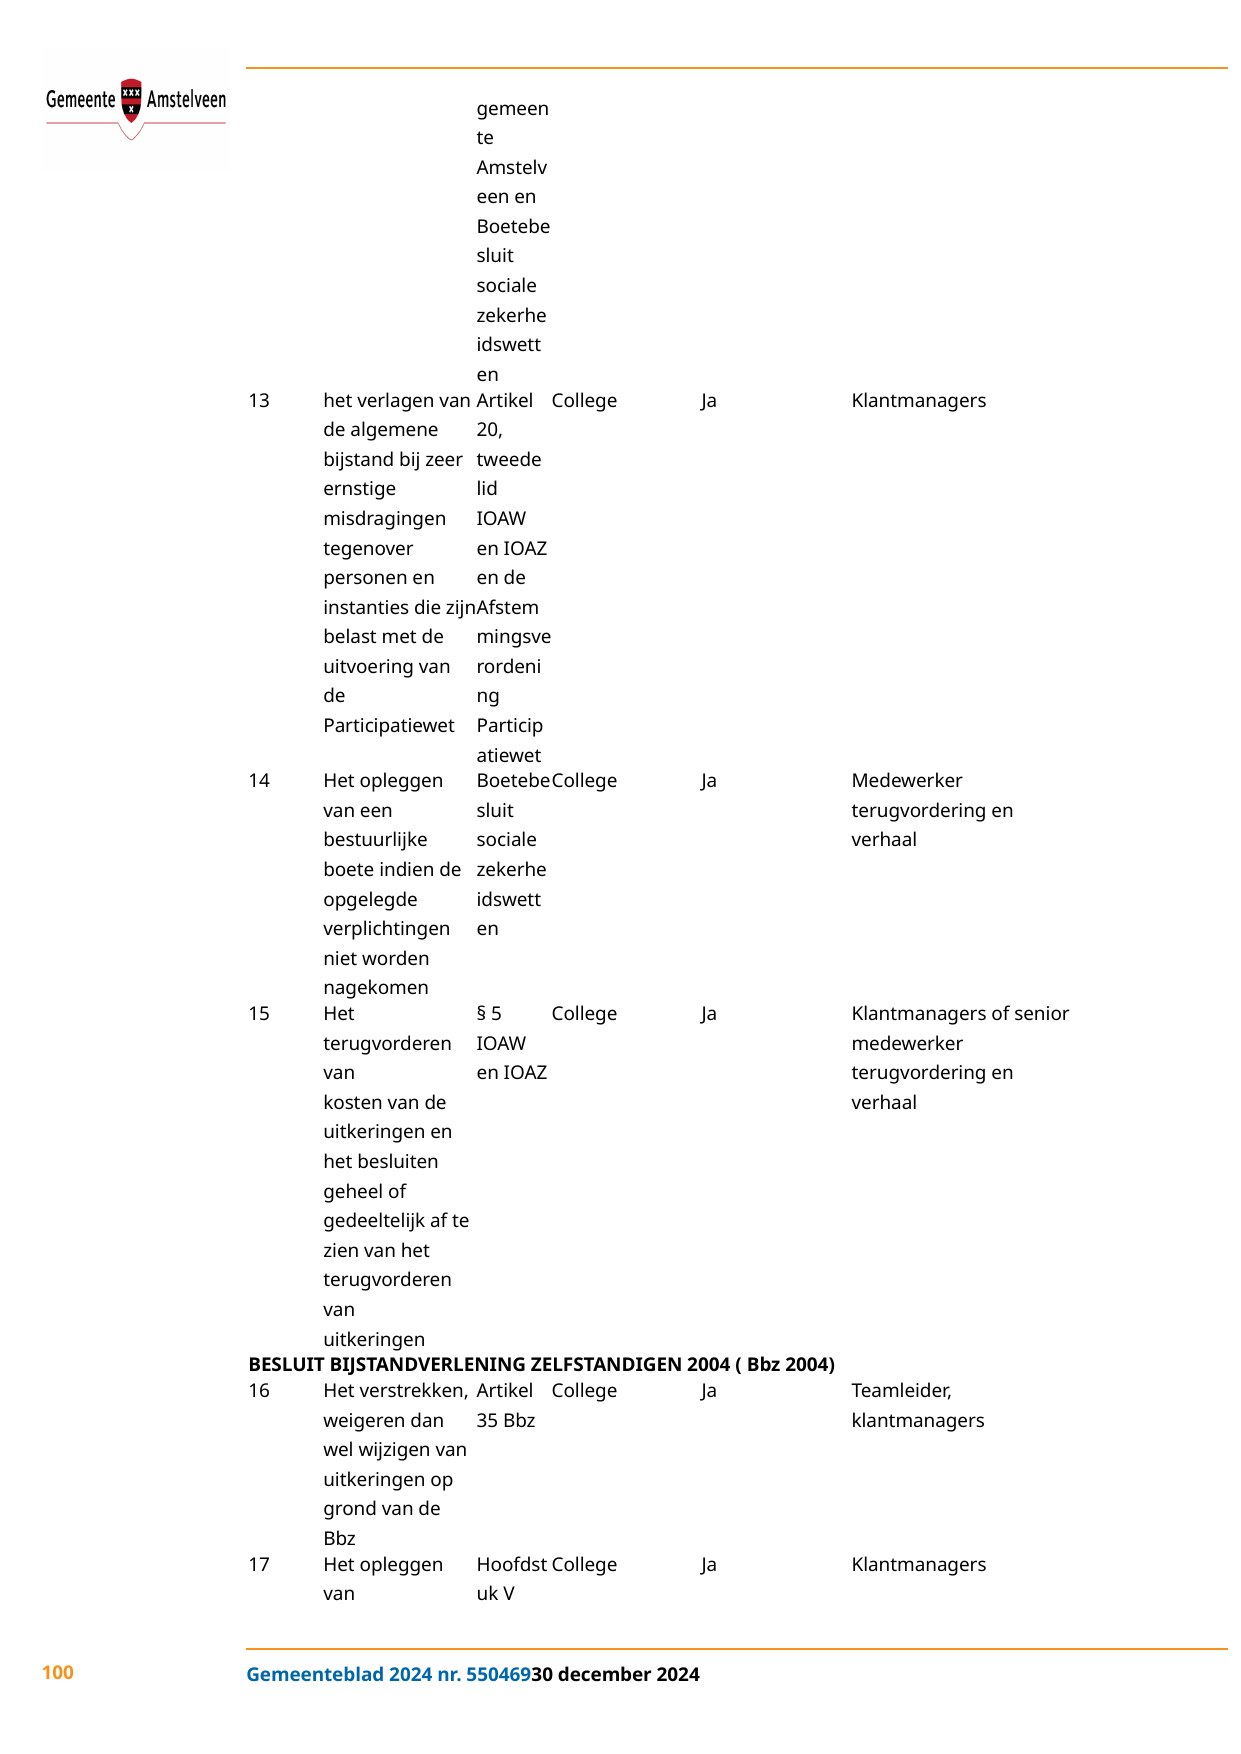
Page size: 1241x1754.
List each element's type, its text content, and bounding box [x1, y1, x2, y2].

table_cell College [551, 387, 701, 767]
table_cell [1076, 95, 1152, 387]
table_cell [323, 95, 476, 387]
table_cell Het terugvorderen van kosten van de uitkeringen en het besluiten geheel of gedeeltelijk af te zien van het terugvorderen van uitkeringen [323, 1000, 476, 1351]
table_cell Het opleggen van [323, 1551, 476, 1606]
table_cell Klantmanagers [851, 387, 1076, 767]
table_cell Ja [701, 1551, 851, 1606]
table_cell [248, 95, 323, 387]
table_cell Artikel 20, tweede lid IOAW en IOAZ en de Afstemmingsverordening Participatiewet [476, 387, 551, 767]
table_cell Ja [701, 1000, 851, 1351]
table_cell Het opleggen van een bestuurlijke boete indien de opgelegde verplichtingen niet worden nagekomen [323, 768, 476, 1000]
table_cell Ja [701, 1377, 851, 1551]
table_cell 14 [248, 768, 323, 1000]
table_cell [1076, 1551, 1152, 1606]
table_cell gemeente Amstelveen en Boetebesluit sociale zekerheidswetten [476, 95, 551, 387]
table_cell het verlagen van de algemene bijstand bij zeer ernstige misdragingen tegenover personen en instanties die zijn belast met de uitvoering van de Participatiewet [323, 387, 476, 767]
table_cell 15 [248, 1000, 323, 1351]
table_cell BESLUIT BIJSTANDVERLENING ZELFSTANDIGEN 2004 ( Bbz 2004) [248, 1351, 1152, 1377]
picture [41, 47, 231, 172]
table_cell Klantmanagers of senior medewerker terugvordering en verhaal [851, 1000, 1076, 1351]
table_cell 16 [248, 1377, 323, 1551]
table_cell Artikel 35 Bbz [476, 1377, 551, 1551]
table_cell Ja [701, 387, 851, 767]
table_cell [1076, 1000, 1152, 1351]
table_cell [1076, 768, 1152, 1000]
table_cell Klantmanagers [851, 1551, 1076, 1606]
table_cell [551, 95, 701, 387]
table_cell [1076, 387, 1152, 767]
table_cell Boetebesluit sociale zekerheidswetten [476, 768, 551, 1000]
table_cell Hoofdstuk V [476, 1551, 551, 1606]
table_cell § 5 IOAW en IOAZ [476, 1000, 551, 1351]
table_cell College [551, 1551, 701, 1606]
table_cell College [551, 1377, 701, 1551]
table_cell [851, 95, 1076, 387]
table_cell 17 [248, 1551, 323, 1606]
table_cell Het verstrekken, weigeren dan wel wijzigen van uitkeringen op grond van de Bbz [323, 1377, 476, 1551]
table_cell [701, 95, 851, 387]
table_cell College [551, 768, 701, 1000]
table_cell [1076, 1377, 1152, 1551]
table_cell Medewerker terugvordering en verhaal [851, 768, 1076, 1000]
table_cell 13 [248, 387, 323, 767]
table_cell Ja [701, 768, 851, 1000]
table_cell College [551, 1000, 701, 1351]
table_cell Teamleider, klantmanagers [851, 1377, 1076, 1551]
